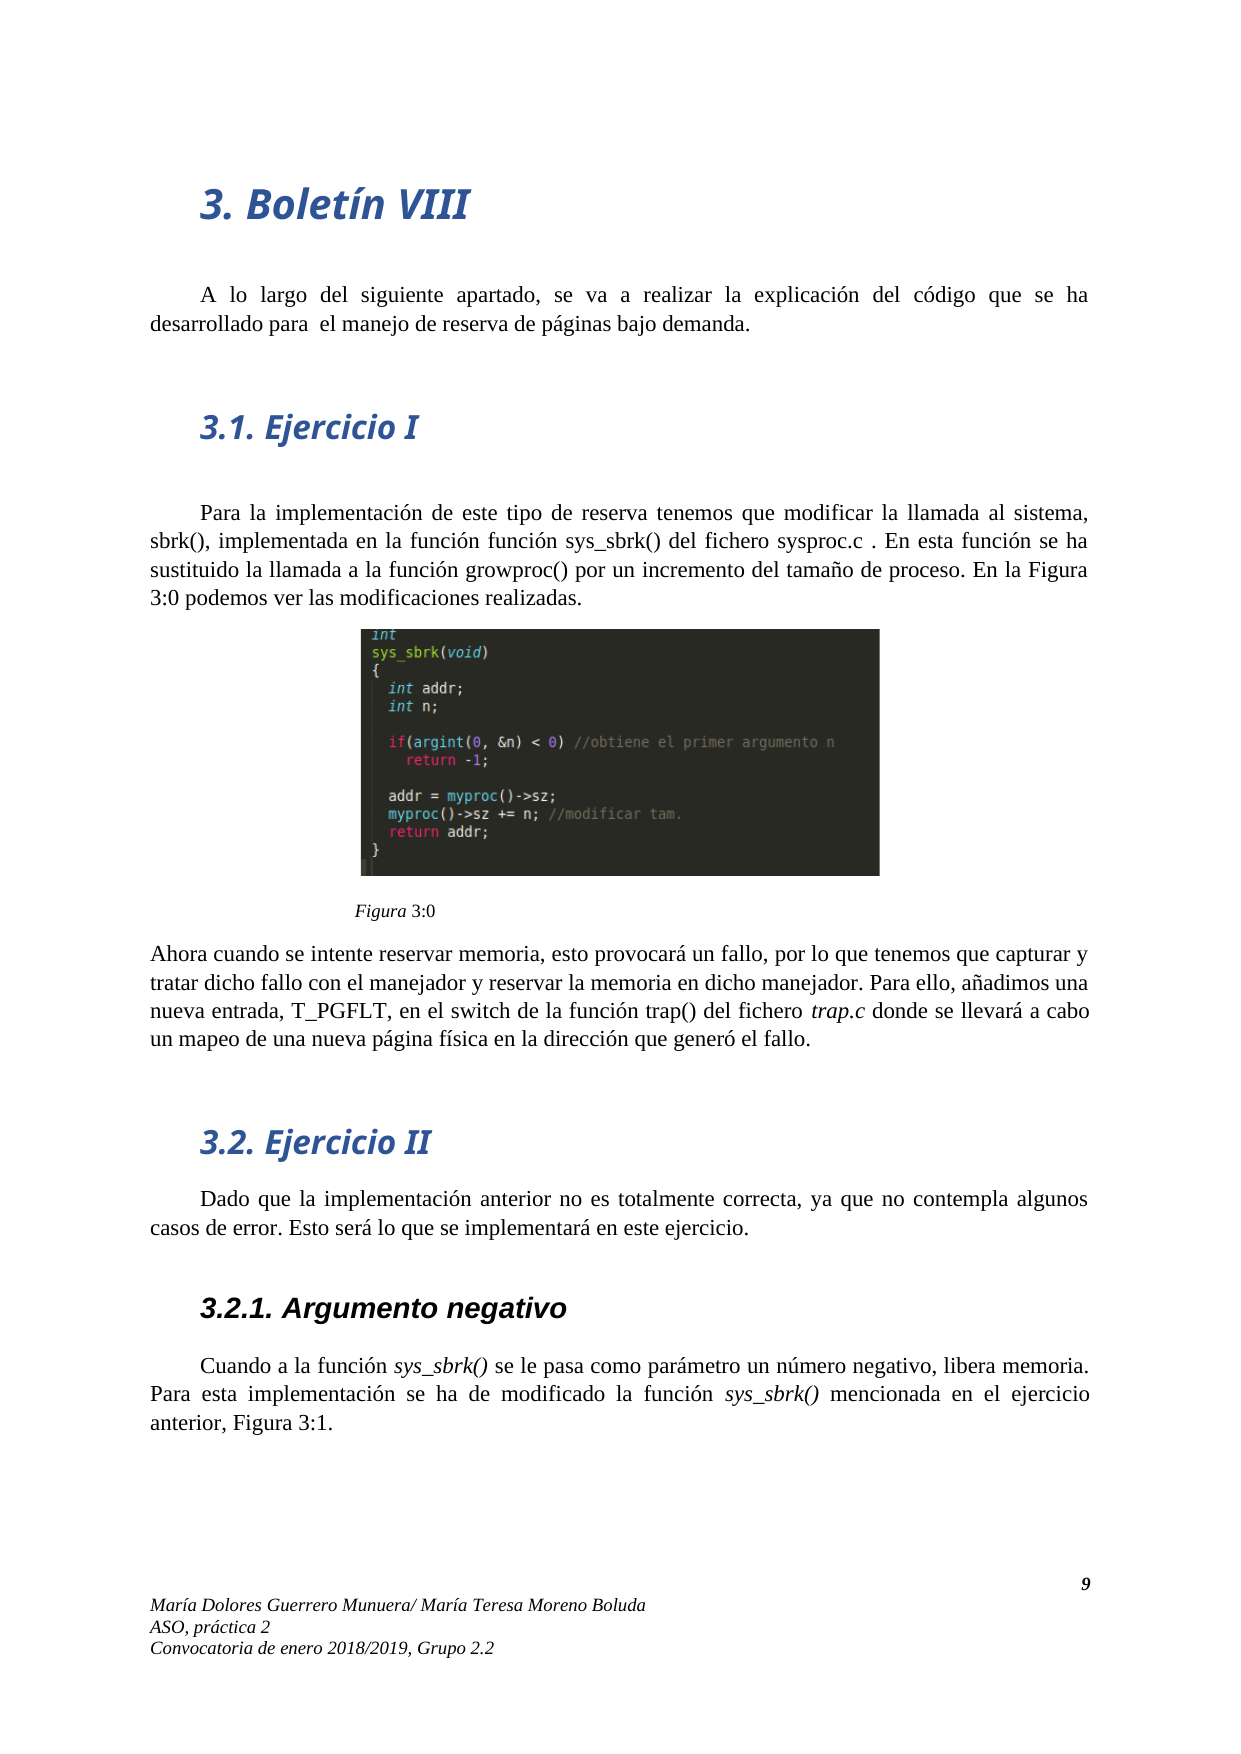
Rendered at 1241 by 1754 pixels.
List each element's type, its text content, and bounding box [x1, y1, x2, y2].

text Para la implementación de este tipo de reserva tenemos que modificar la llamada al sistema, sbrk(), implementada en la función función sys_sbrk() del fichero sysproc.c . En esta función se ha sustituido la llamada a la función growproc() por un incremento del tamaño de proceso. En la Figura 3:0 podemos ver las modificaciones realizadas. [150, 499, 1090, 611]
text Dado que la implementación anterior no es totalmente correcta, ya que no contempla algunos casos de error. Esto será lo que se implementará en este ejercicio. [150, 1185, 1090, 1240]
subtitle 3.2. Ejercicio II [150, 1119, 1090, 1164]
text Ahora cuando se intente reservar memoria, esto provocará un fallo, por lo que tenemos que capturar y tratar dicho fallo con el manejador y reservar la memoria en dicho manejador. Para ello, añadimos una nueva entrada, T_PGFLT, en el switch de la función trap() del fichero trap.c donde se llevará a cabo un mapeo de una nueva página física en la dirección que generó el fallo. [150, 940, 1090, 1052]
picture [360, 629, 880, 876]
subtitle 3. Boletín VIII [150, 175, 1090, 232]
text Cuando a la función sys_sbrk() se le pasa como parámetro un número negativo, libera memoria. Para esta implementación se ha de modificado la función sys_sbrk() mencionada en el ejercicio anterior, Figura 3:1. [150, 1352, 1090, 1435]
text A lo largo del siguiente apartado, se va a realizar la explicación del código que se ha desarrollado para el manejo de reserva de páginas bajo demanda. [150, 281, 1090, 336]
text Figura 3:0 [150, 900, 1090, 922]
subtitle 3.2.1. Argumento negativo [187, 1291, 1090, 1325]
subtitle 3.1. Ejercicio I [150, 404, 1090, 449]
